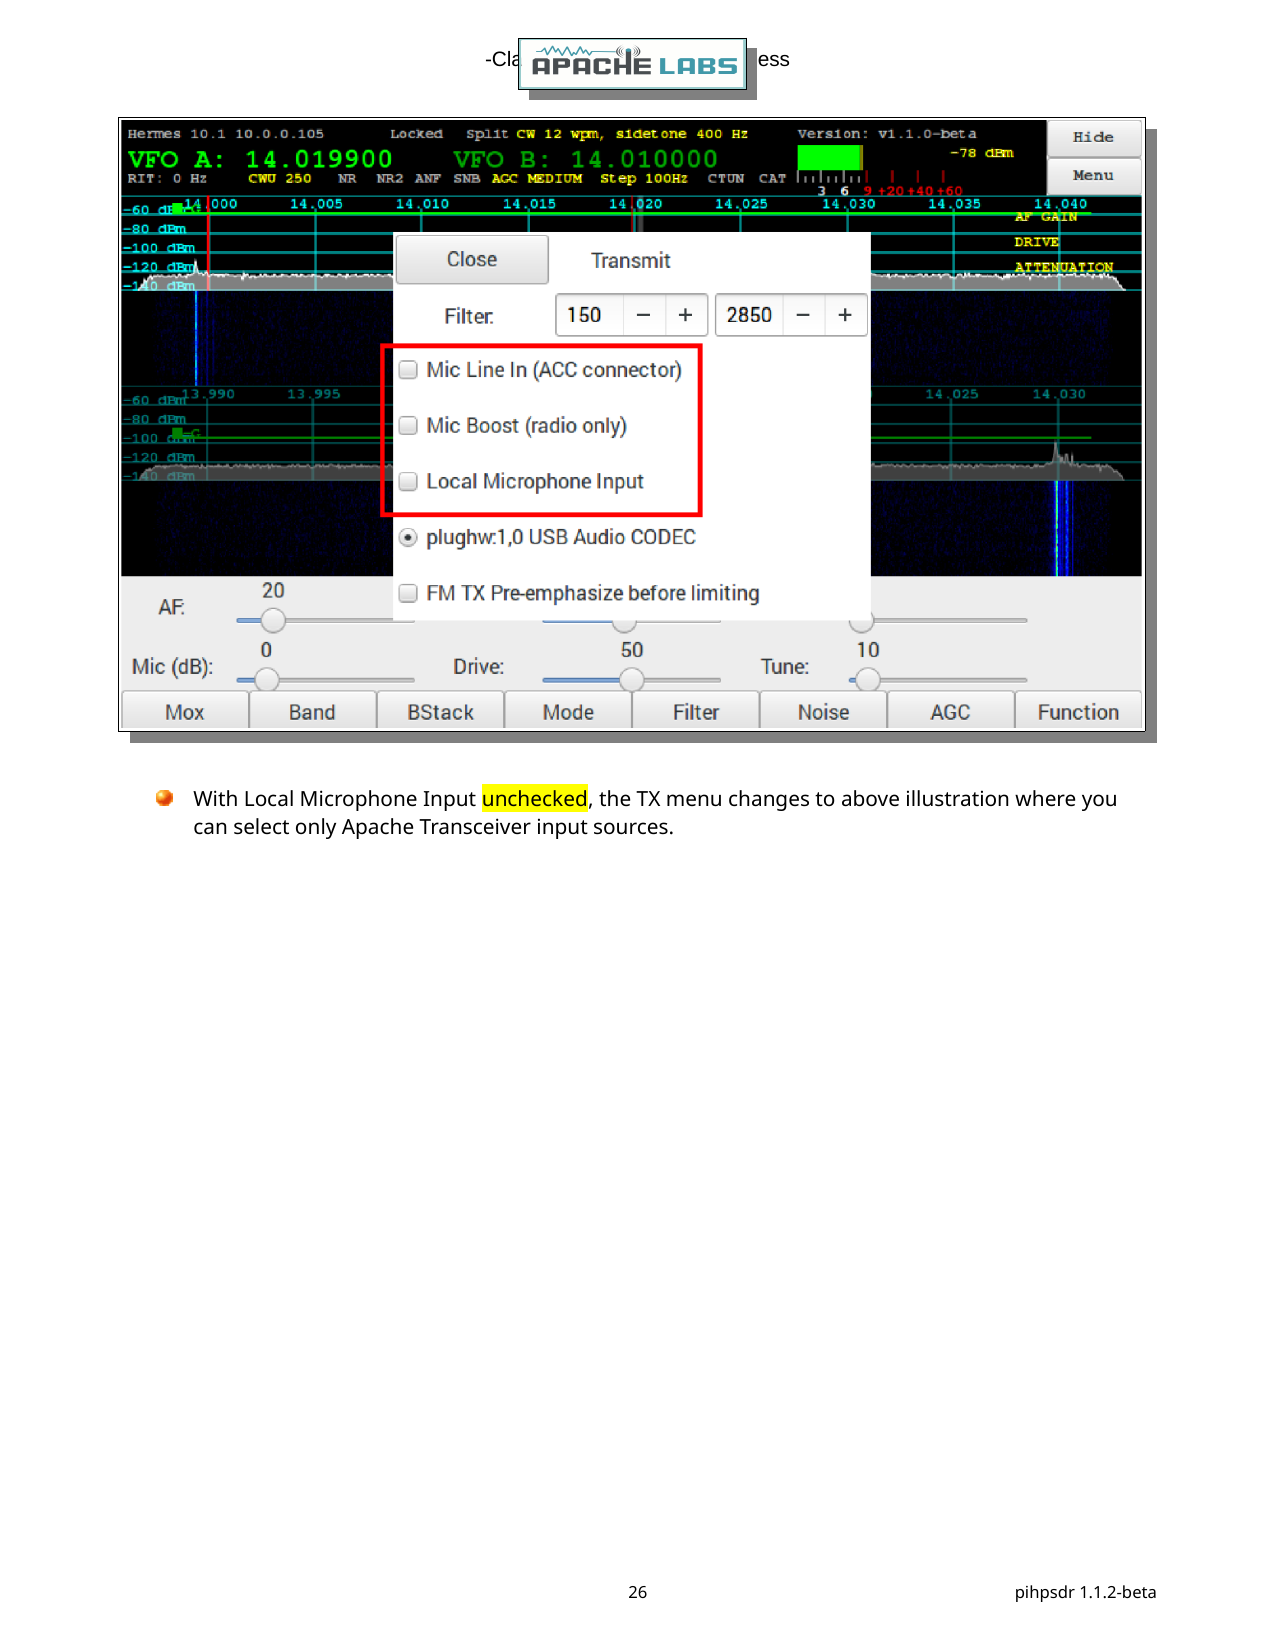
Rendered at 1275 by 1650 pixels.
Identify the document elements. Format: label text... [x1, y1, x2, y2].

list With Local Microphone Input unchecked, the TX menu changes to above illustration where you can select only Apache Transceiver input sources. [156, 784, 1157, 841]
picture [121, 120, 1142, 728]
picture [156, 790, 173, 806]
picture [521, 40, 744, 87]
